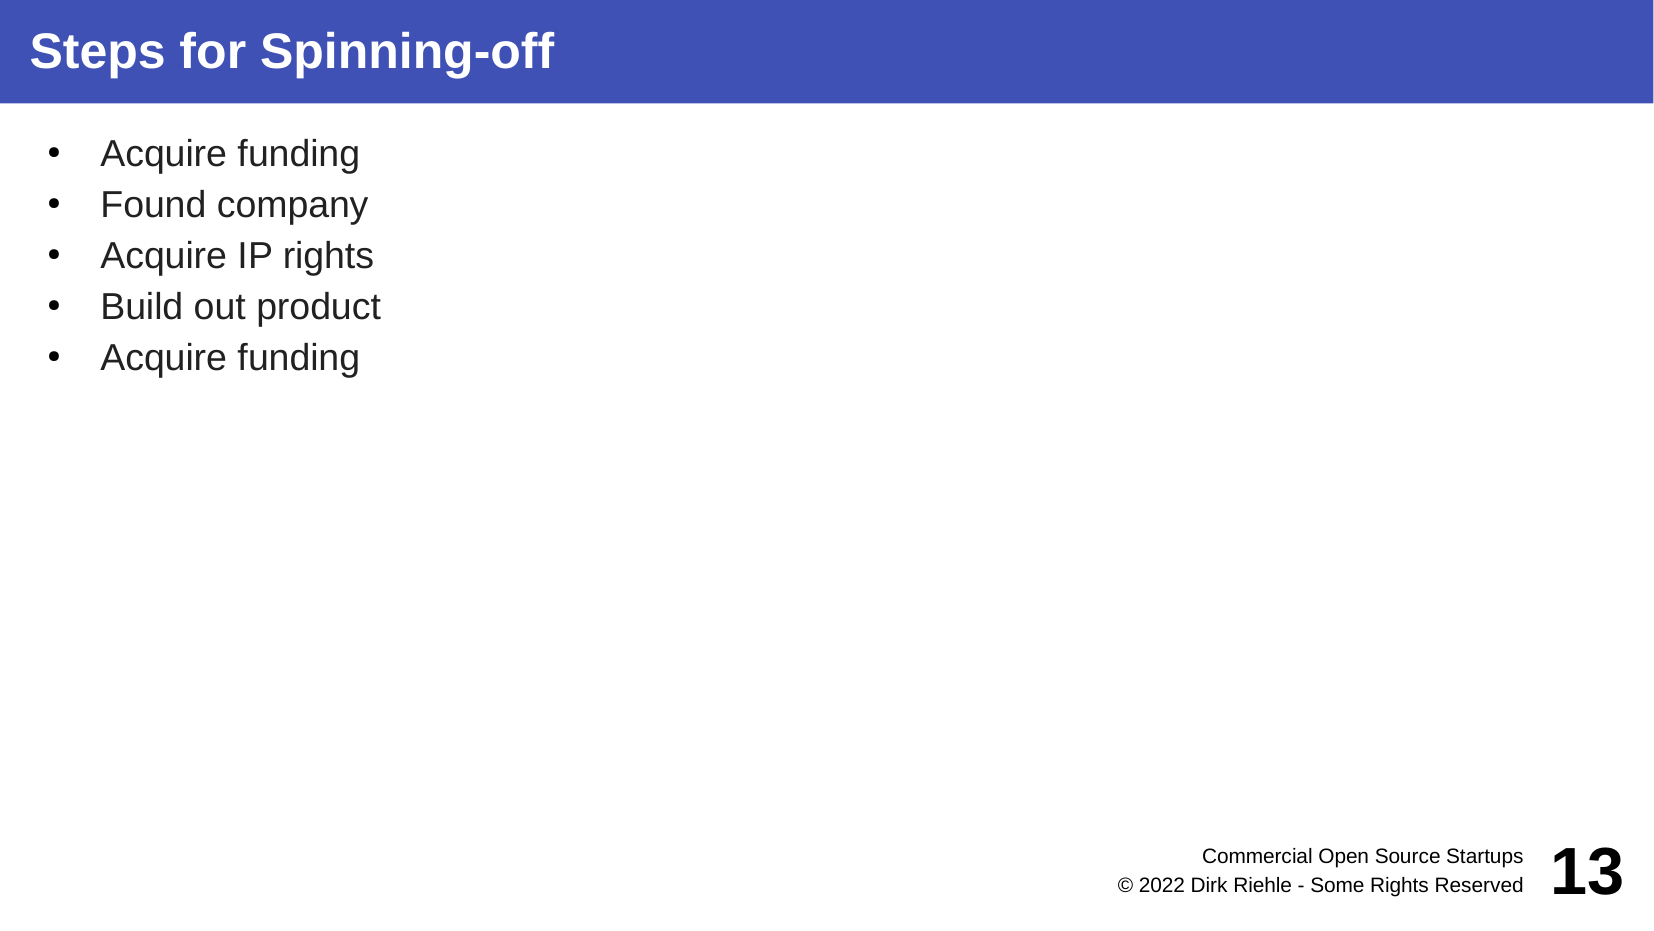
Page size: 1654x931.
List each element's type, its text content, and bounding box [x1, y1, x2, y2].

title Steps for Spinning-off [0, 0, 1654, 104]
list Acquire funding Found company Acquire IP rights Build out product Acquire funding [29, 132, 1625, 813]
